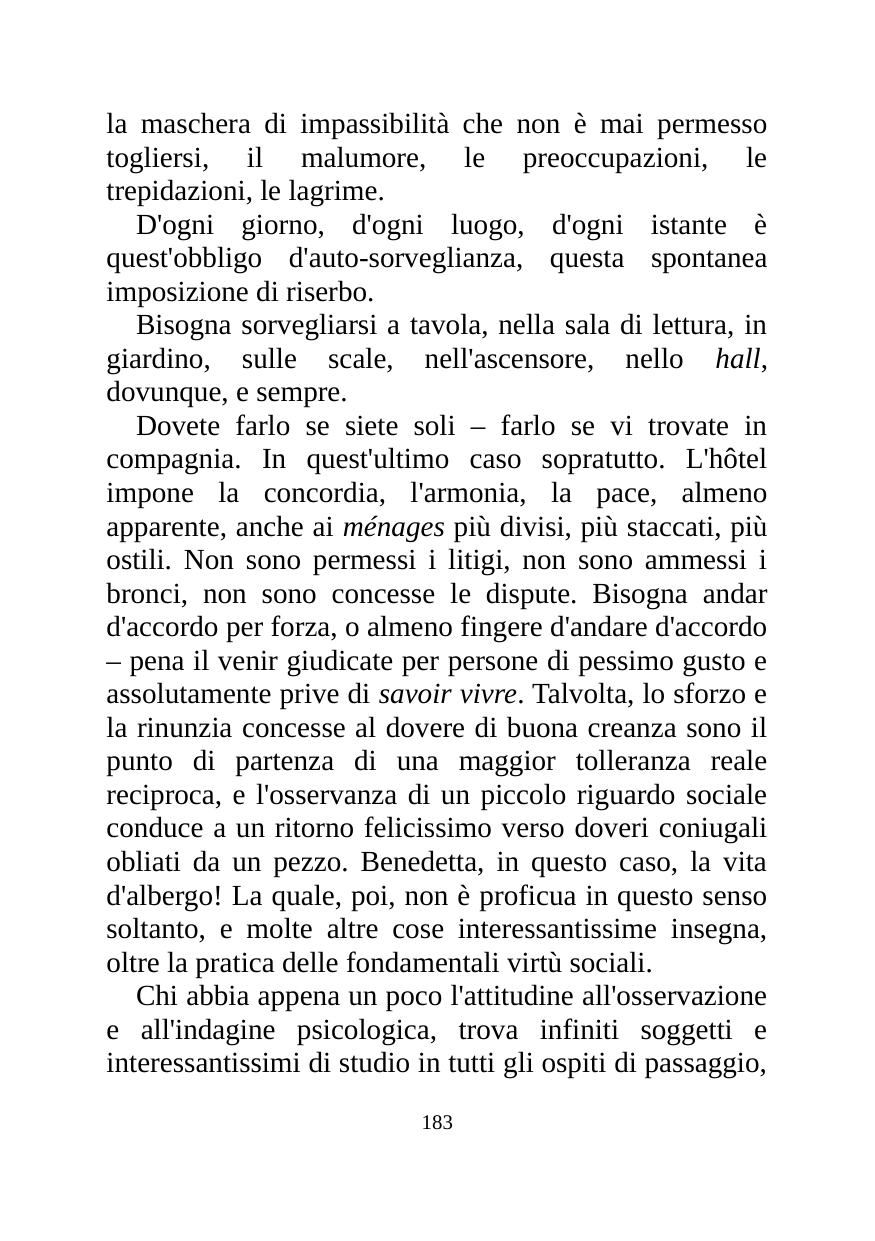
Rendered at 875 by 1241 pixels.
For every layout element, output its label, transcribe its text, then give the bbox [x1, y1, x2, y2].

text Dovete farlo se siete soli – farlo se vi trovate in compagnia. In quest'ultimo caso sopratutto. L'hôtel impone la concordia, l'armonia, la pace, almeno apparente, anche ai ménages più divisi, più staccati, più ostili. Non sono permessi i litigi, non sono ammessi i bronci, non sono concesse le dispute. Bisogna andar d'accordo per forza, o almeno fingere d'andare d'accordo – pena il venir giudicate per persone di pessimo gusto e assolutamente prive di savoir vivre. Talvolta, lo sforzo e la rinunzia concesse al dovere di buona creanza sono il punto di partenza di una maggior tolleranza reale reciproca, e l'osservanza di un piccolo riguardo sociale conduce a un ritorno felicissimo verso doveri coniugali obliati da un pezzo. Benedetta, in questo caso, la vita d'albergo! La quale, poi, non è proficua in questo senso soltanto, e molte altre cose interessantissime insegna, oltre la pratica delle fondamentali virtù sociali. [106, 408, 768, 978]
text D'ogni giorno, d'ogni luogo, d'ogni istante è quest'obbligo d'auto-sorveglianza, questa spontanea imposizione di riserbo. [106, 207, 768, 307]
text Bisogna sorvegliarsi a tavola, nella sala di lettura, in giardino, sulle scale, nell'ascensore, nello hall, dovunque, e sempre. [106, 307, 768, 408]
text Chi abbia appena un poco l'attitudine all'osservazione e all'indagine psicologica, trova infiniti soggetti e interessantissimi di studio in tutti gli ospiti di passaggio, [106, 978, 768, 1079]
text la maschera di impassibilità che non è mai permesso togliersi, il malumore, le preoccupazioni, le trepidazioni, le lagrime. [106, 106, 768, 207]
